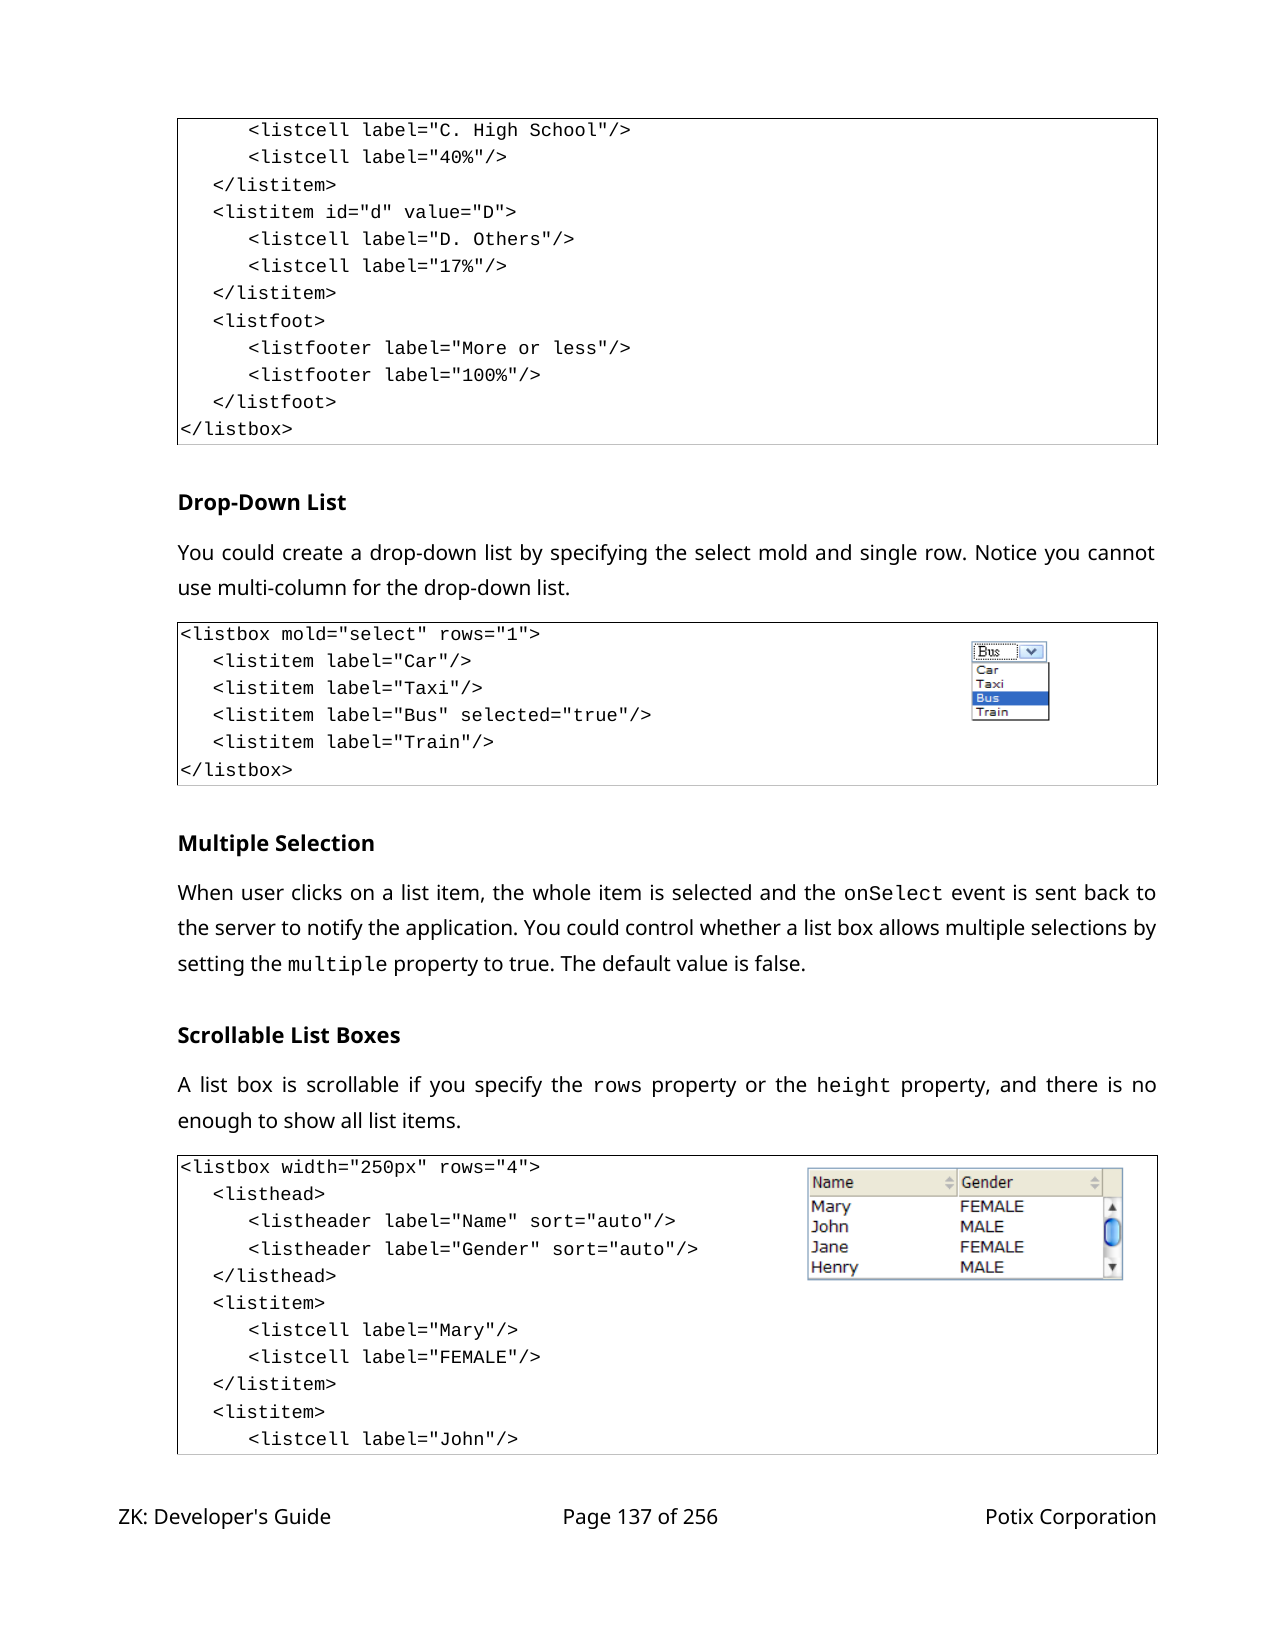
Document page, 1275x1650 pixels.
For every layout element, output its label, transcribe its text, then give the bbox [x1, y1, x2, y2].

subtitle Multiple Selection [177, 827, 1157, 857]
text When user clicks on a list item, the whole item is selected and the onSelect event is sent back to the server to notify the application. You could control whether a list box allows multiple selections by setting the multiple property to true. The default value is false. [177, 878, 1157, 977]
text <listcell label="17%"/> [178, 254, 1157, 278]
text </listhead> [178, 1263, 1157, 1288]
text <listitem label="Taxi"/> [178, 676, 968, 700]
text <listcell label="D. Others"/> [178, 227, 1157, 251]
text </listfoot> [178, 390, 1157, 414]
text </listbox> [178, 758, 1157, 785]
text <listfooter label="100%"/> [178, 363, 1157, 387]
text <listbox width="250px" rows="4"> [178, 1156, 1157, 1179]
text </listitem> [178, 172, 1157, 197]
subtitle Drop-Down List [177, 487, 1157, 517]
text <listfoot> [178, 308, 1157, 333]
text </listitem> [178, 281, 1157, 306]
text <listcell label="40%"/> [178, 145, 1157, 169]
text You could create a drop-down list by specifying the select mold and single row. Notice you cannot use multi-column for the drop-down list. [177, 538, 1157, 601]
text <listfooter label="More or less"/> [178, 336, 1157, 360]
picture [968, 640, 1053, 723]
text <listitem label="Train"/> [178, 730, 1157, 755]
text <listcell label="Mary"/> [178, 1318, 1157, 1342]
text <listcell label="FEMALE"/> [178, 1345, 1157, 1369]
text <listbox mold="select" rows="1"> [178, 623, 1157, 646]
subtitle Scrollable List Boxes [177, 1020, 1157, 1050]
text <listitem label="Car"/> [178, 649, 968, 673]
text </listitem> [178, 1372, 1157, 1397]
text [1053, 649, 1157, 673]
text <listheader label="Gender" sort="auto"/> [178, 1236, 805, 1261]
text <listitem> [178, 1291, 1157, 1315]
text <listitem> [178, 1399, 1157, 1424]
text <listcell label="John"/> [178, 1427, 1157, 1454]
text <listheader label="Name" sort="auto"/> [178, 1209, 805, 1233]
text <listhead> [178, 1182, 805, 1206]
text <listitem label="Bus" selected="true"/> [178, 703, 1157, 727]
text <listcell label="C. High School"/> [178, 119, 1157, 142]
text [1053, 676, 1157, 700]
text A list box is scrollable if you specify the rows property or the height property, and there is no enough to show all list items. [177, 1070, 1157, 1134]
text </listbox> [178, 417, 1157, 444]
text [1127, 1182, 1157, 1206]
picture [805, 1165, 1127, 1283]
text <listitem id="d" value="D"> [178, 200, 1157, 224]
